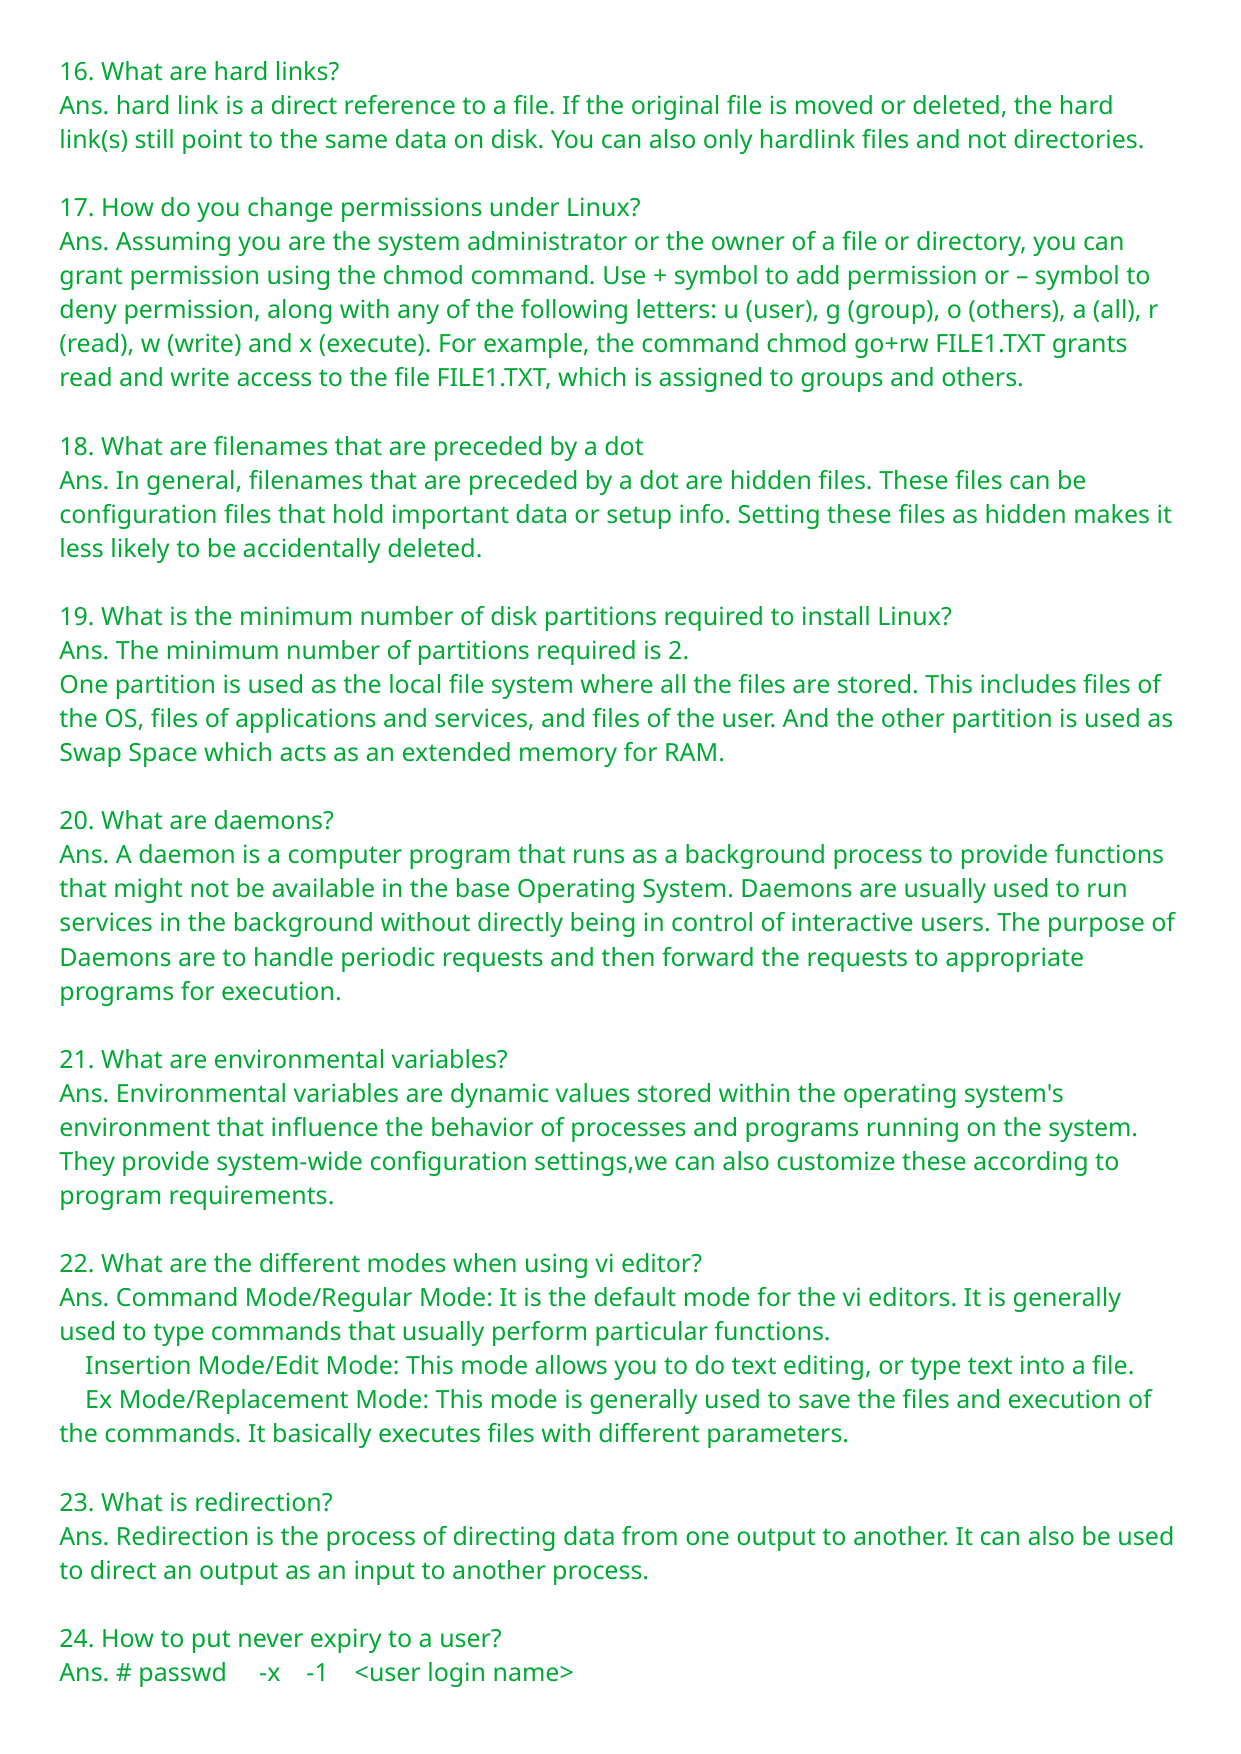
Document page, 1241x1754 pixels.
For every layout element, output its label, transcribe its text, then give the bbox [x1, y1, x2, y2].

text Ans. Assuming you are the system administrator or the owner of a file or directory, you can grant permission using the chmod command. Use + symbol to add permission or – symbol to deny permission, along with any of the following letters: u (user), g (group), o (others), a (all), r (read), w (write) and x (execute). For example, the command chmod go+rw FILE1.TXT grants read and write access to the file FILE1.TXT, which is assigned to groups and others. [59, 224, 1184, 394]
text Insertion Mode/Edit Mode: This mode allows you to do text editing, or type text into a file. [59, 1348, 1184, 1382]
text 16. What are hard links? [59, 53, 1184, 88]
text Ans. hard link is a direct reference to a file. If the original file is moved or deleted, the hard link(s) still point to the same data on disk. You can also only hardlink files and not directories. [59, 88, 1184, 156]
text Ans. # passwd -x -1 <user login name> [59, 1654, 1184, 1688]
text Ex Mode/Replacement Mode: This mode is generally used to save the files and execution of the commands. It basically executes files with different parameters. [59, 1382, 1184, 1450]
text One partition is used as the local file system where all the files are stored. This includes files of the OS, files of applications and services, and files of the user. And the other partition is used as Swap Space which acts as an extended memory for RAM. [59, 667, 1184, 769]
text Ans. Command Mode/Regular Mode: It is the default mode for the vi editors. It is generally used to type commands that usually perform particular functions. [59, 1280, 1184, 1348]
text 22. What are the different modes when using vi editor? [59, 1246, 1184, 1280]
text Ans. In general, filenames that are preceded by a dot are hidden files. These files can be configuration files that hold important data or setup info. Setting these files as hidden makes it less likely to be accidentally deleted. [59, 462, 1184, 564]
text 23. What is redirection? [59, 1484, 1184, 1518]
text 24. How to put never expiry to a user? [59, 1620, 1184, 1654]
text 18. What are filenames that are preceded by a dot [59, 428, 1184, 462]
text 17. How do you change permissions under Linux? [59, 190, 1184, 224]
text Ans. The minimum number of partitions required is 2. [59, 633, 1184, 667]
text Ans. A daemon is a computer program that runs as a background process to provide functions that might not be available in the base Operating System. Daemons are usually used to run services in the background without directly being in control of interactive users. The purpose of Daemons are to handle periodic requests and then forward the requests to appropriate programs for execution. [59, 837, 1184, 1007]
text Ans. Redirection is the process of directing data from one output to another. It can also be used to direct an output as an input to another process. [59, 1518, 1184, 1586]
text Ans. Environmental variables are dynamic values stored within the operating system's environment that influence the behavior of processes and programs running on the system. They provide system-wide configuration settings,we can also customize these according to program requirements. [59, 1075, 1184, 1212]
text 20. What are daemons? [59, 803, 1184, 837]
text 21. What are environmental variables? [59, 1041, 1184, 1075]
text 19. What is the minimum number of disk partitions required to install Linux? [59, 598, 1184, 633]
